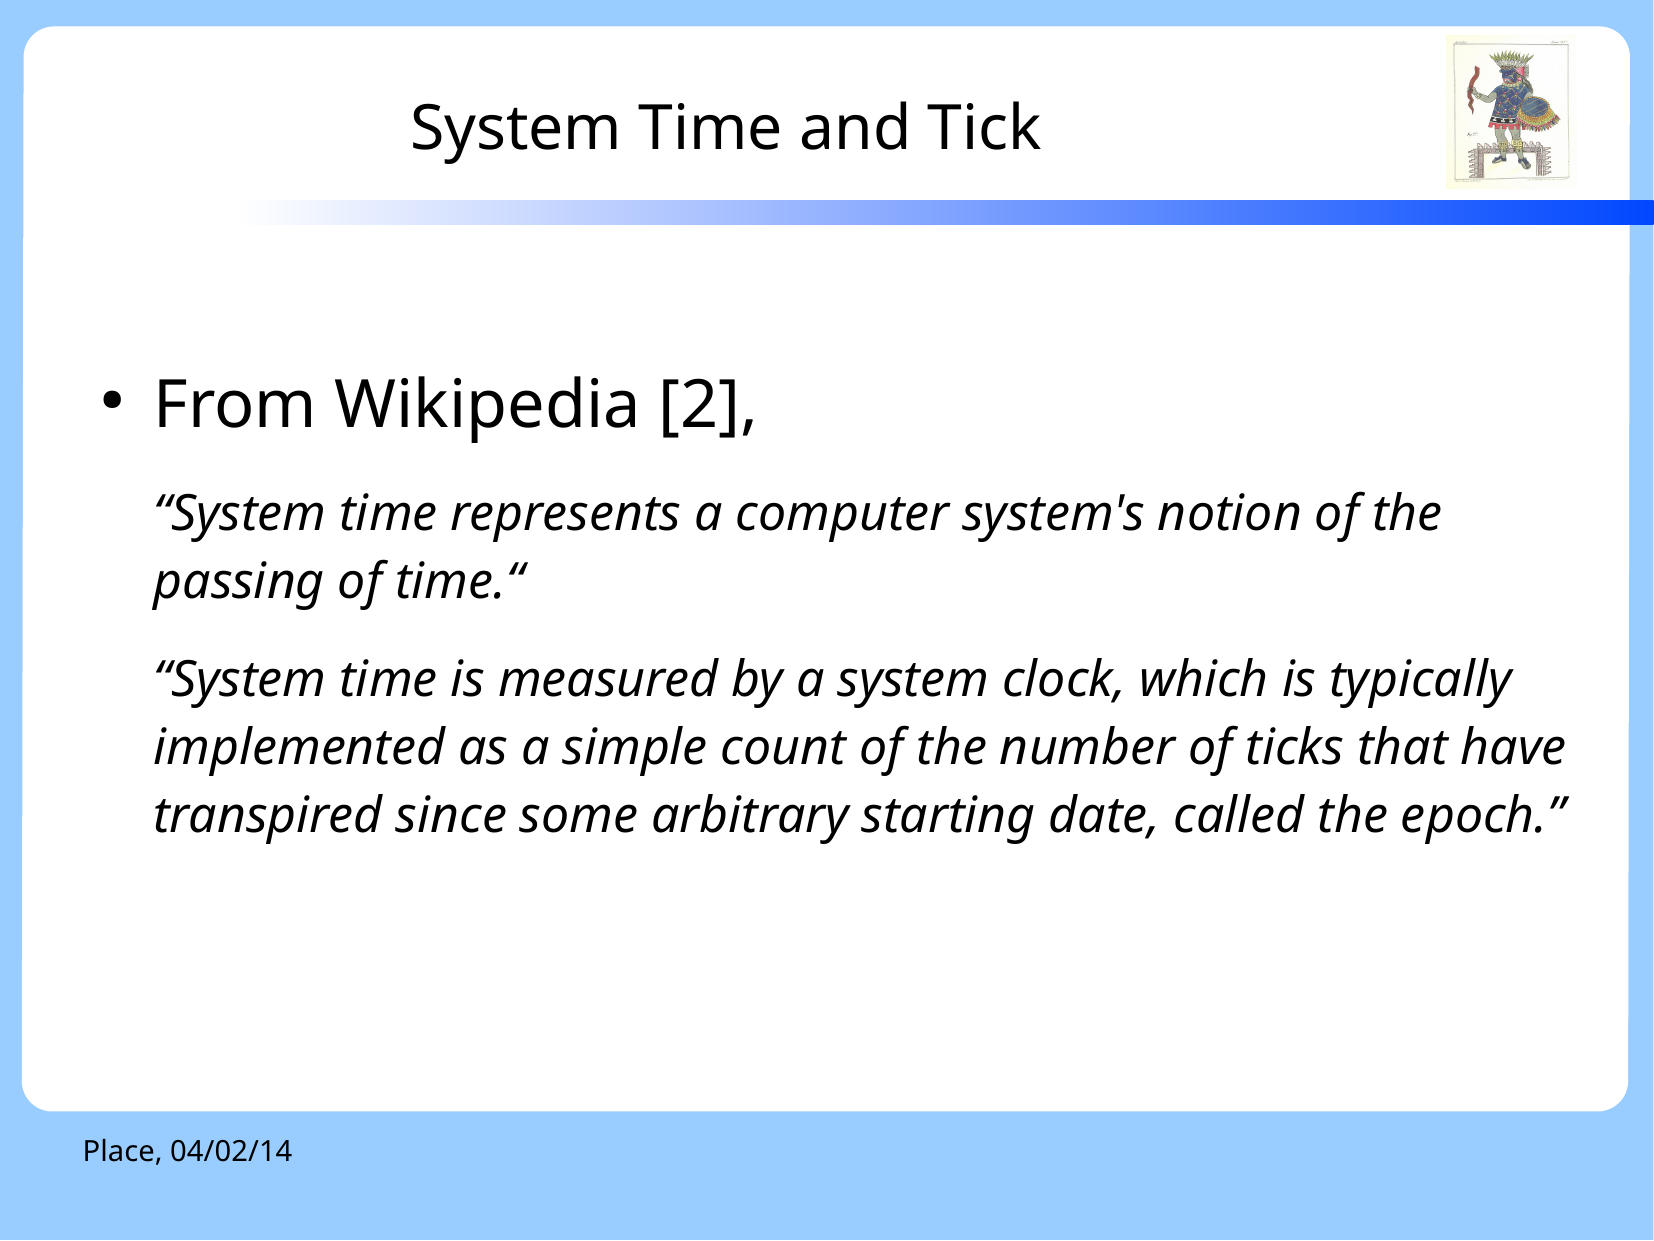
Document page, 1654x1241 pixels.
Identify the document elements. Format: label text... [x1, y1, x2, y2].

list From Wikipedia [2], “System time represents a computer system's notion of the passing of time.“ “System time is measured by a system clock, which is typically implemented as a simple count of the number of ticks that have transpired since some arbitrary starting date, called the epoch.” [82, 236, 1571, 1055]
picture [1446, 35, 1577, 189]
title System Time and Tick [82, 49, 1371, 201]
